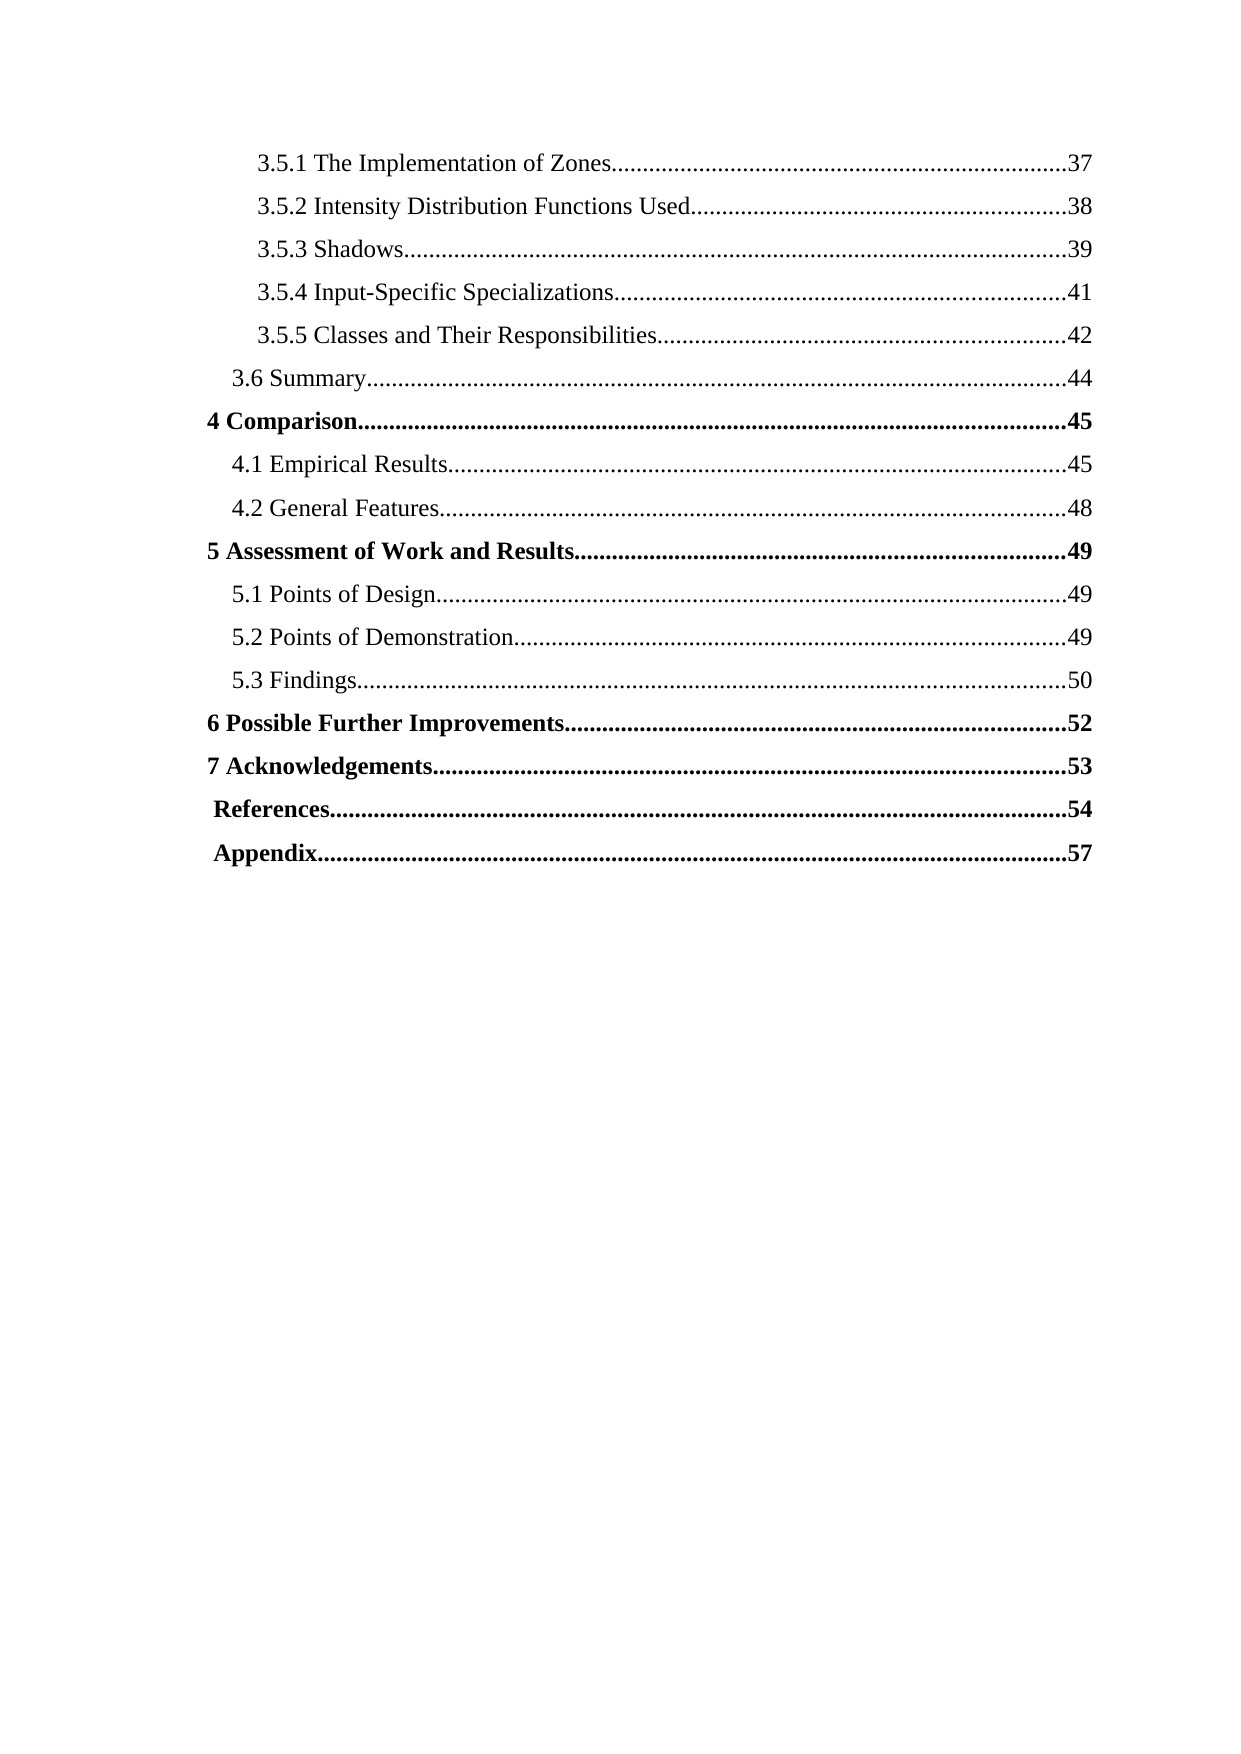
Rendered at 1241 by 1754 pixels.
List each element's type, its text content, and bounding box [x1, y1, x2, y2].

text 5 Assessment of Work and Results 49 [207, 536, 1092, 564]
text 5.3 Findings 50 [232, 665, 1092, 694]
text 3.5.4 Input-Specific Specializations 41 [257, 277, 1092, 306]
text 5.2 Points of Demonstration 49 [232, 622, 1092, 651]
text Appendix 57 [207, 838, 1092, 866]
text 3.6 Summary 44 [232, 363, 1092, 392]
text 4.2 General Features 48 [232, 493, 1092, 521]
text 7 Acknowledgements 53 [207, 751, 1092, 780]
text References 54 [207, 794, 1092, 823]
text 3.5.3 Shadows 39 [257, 234, 1092, 263]
text 4 Comparison 45 [207, 406, 1092, 435]
text 4.1 Empirical Results 45 [232, 449, 1092, 478]
text 3.5.5 Classes and Their Responsibilities 42 [257, 320, 1092, 349]
text 6 Possible Further Improvements 52 [207, 708, 1092, 737]
text 5.1 Points of Design 49 [232, 579, 1092, 608]
text 3.5.2 Intensity Distribution Functions Used 38 [257, 191, 1092, 219]
text 3.5.1 The Implementation of Zones 37 [257, 148, 1092, 176]
